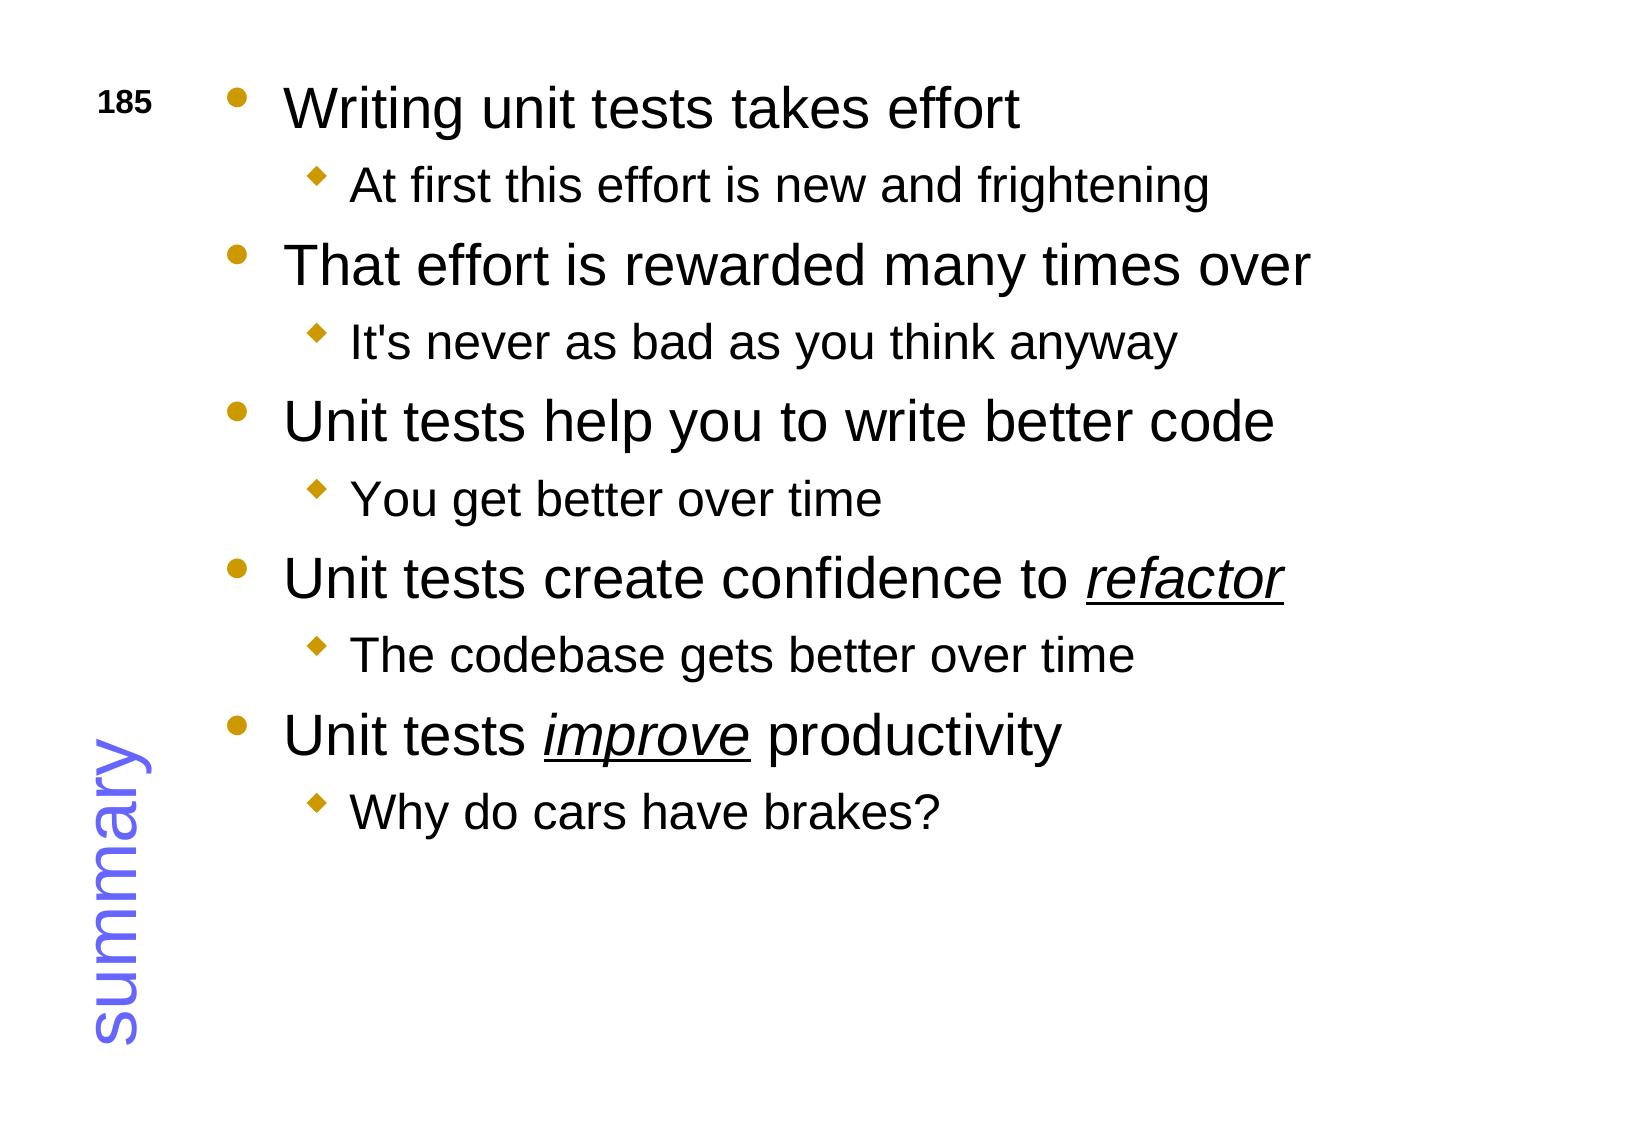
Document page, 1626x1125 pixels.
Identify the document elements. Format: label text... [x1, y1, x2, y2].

title summary [37, 162, 176, 1063]
text_box Writing unit tests takes effort At first this effort is new and frightening That effort is rewarded many times over It's never as bad as you think anyway Unit tests help you to write better code You get better over time Unit tests create confidence to refactor The codebase gets better over time Unit tests improve productivity Why do cars have brakes? [212, 62, 1550, 1063]
